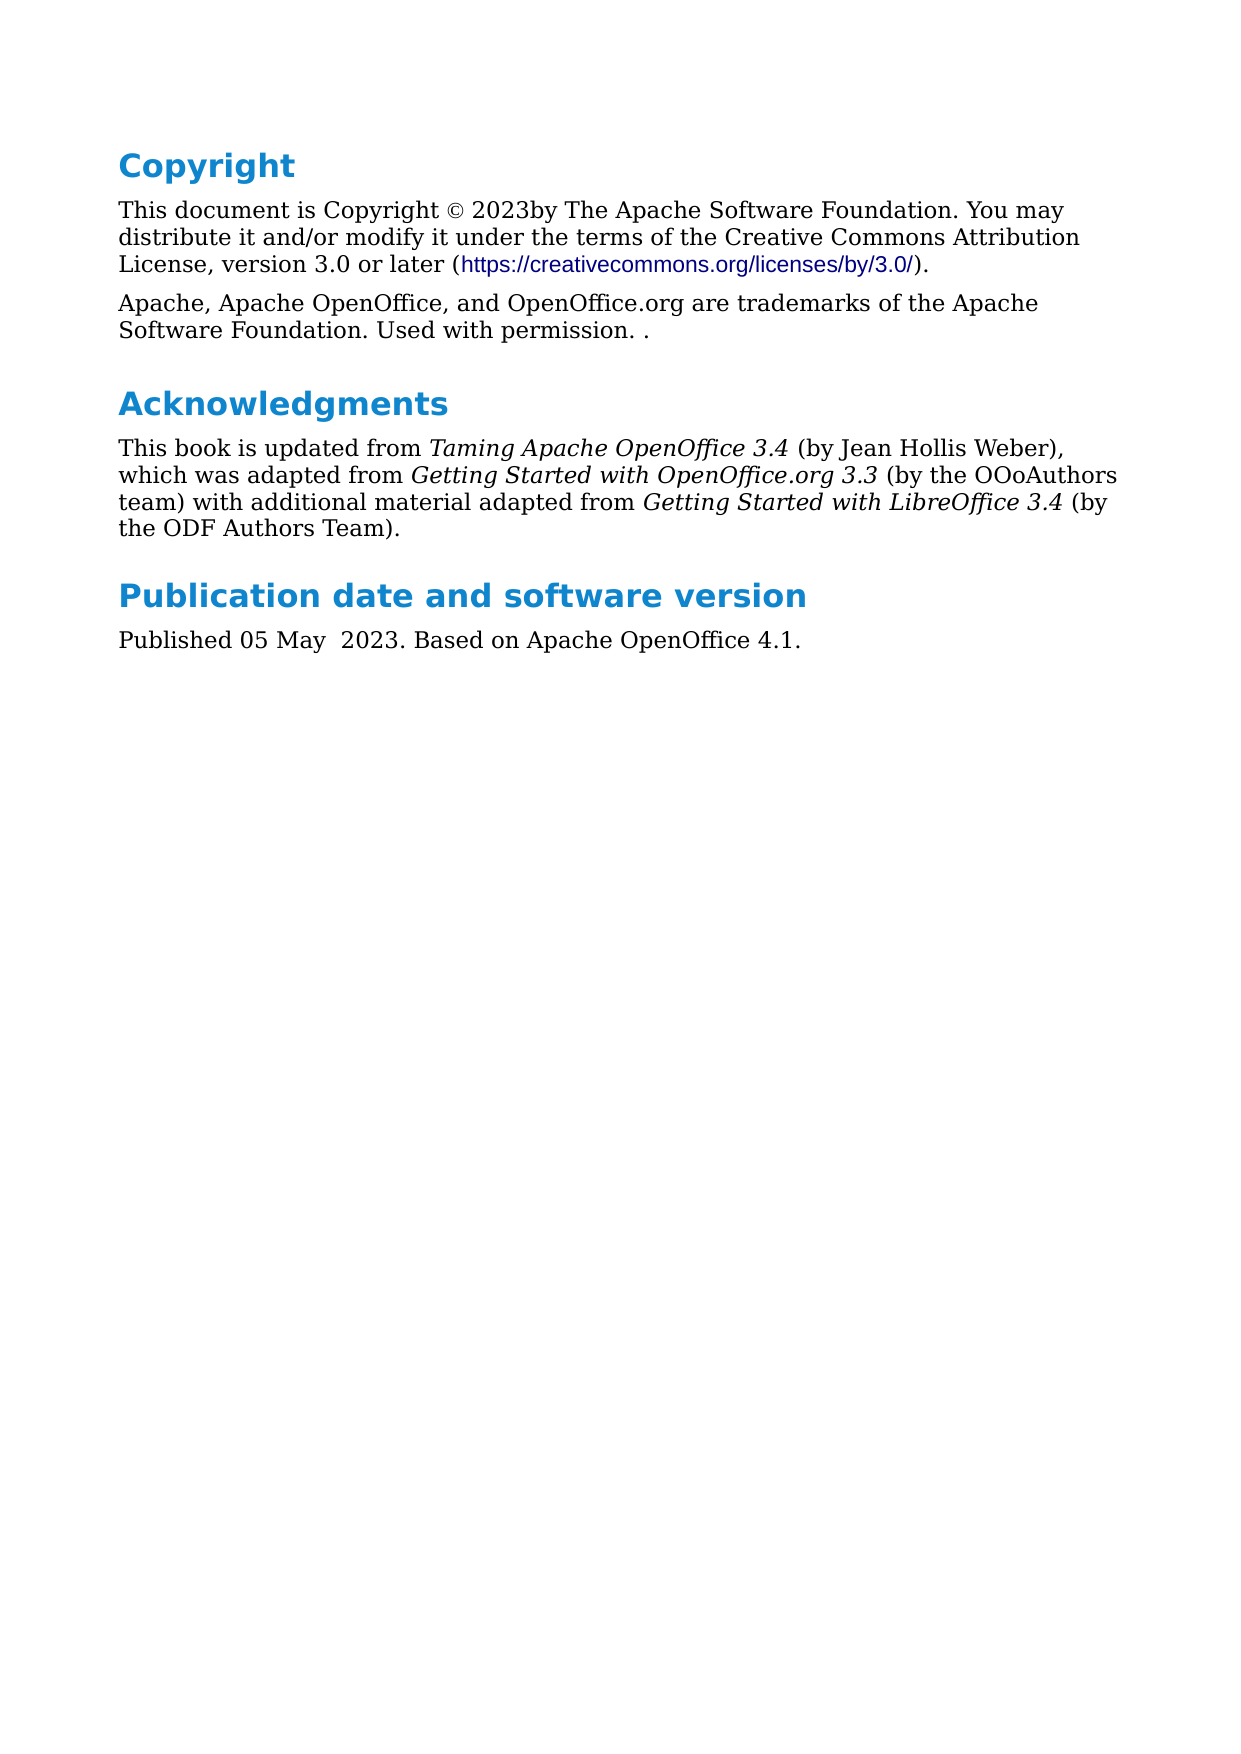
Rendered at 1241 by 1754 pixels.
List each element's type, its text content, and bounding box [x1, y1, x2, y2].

list This book is updated from Taming Apache OpenOffice 3.4 (by Jean Hollis Weber), which was adapted from Getting Started with OpenOffice.org 3.3 (by the OOoAuthors team) with additional material adapted from Getting Started with LibreOffice 3.4 (by the ODF Authors Team). [118, 435, 1122, 542]
text Apache, Apache OpenOffice, and OpenOffice.org are trademarks of the Apache Software Foundation. Used with permission. . [118, 290, 1122, 343]
text Acknowledgments [118, 386, 1122, 423]
text This document is Copyright © 2023by The Apache Software Foundation. You may distribute it and/or modify it under the terms of the Creative Commons Attribution License, version 3.0 or later (https://creativecommons.org/licenses/by/3.0/). [118, 197, 1122, 278]
text Copyright [118, 148, 1122, 185]
text Published 05 May 2023. Based on Apache OpenOffice 4.1. [118, 628, 1122, 654]
text Publication date and software version [118, 578, 1122, 615]
